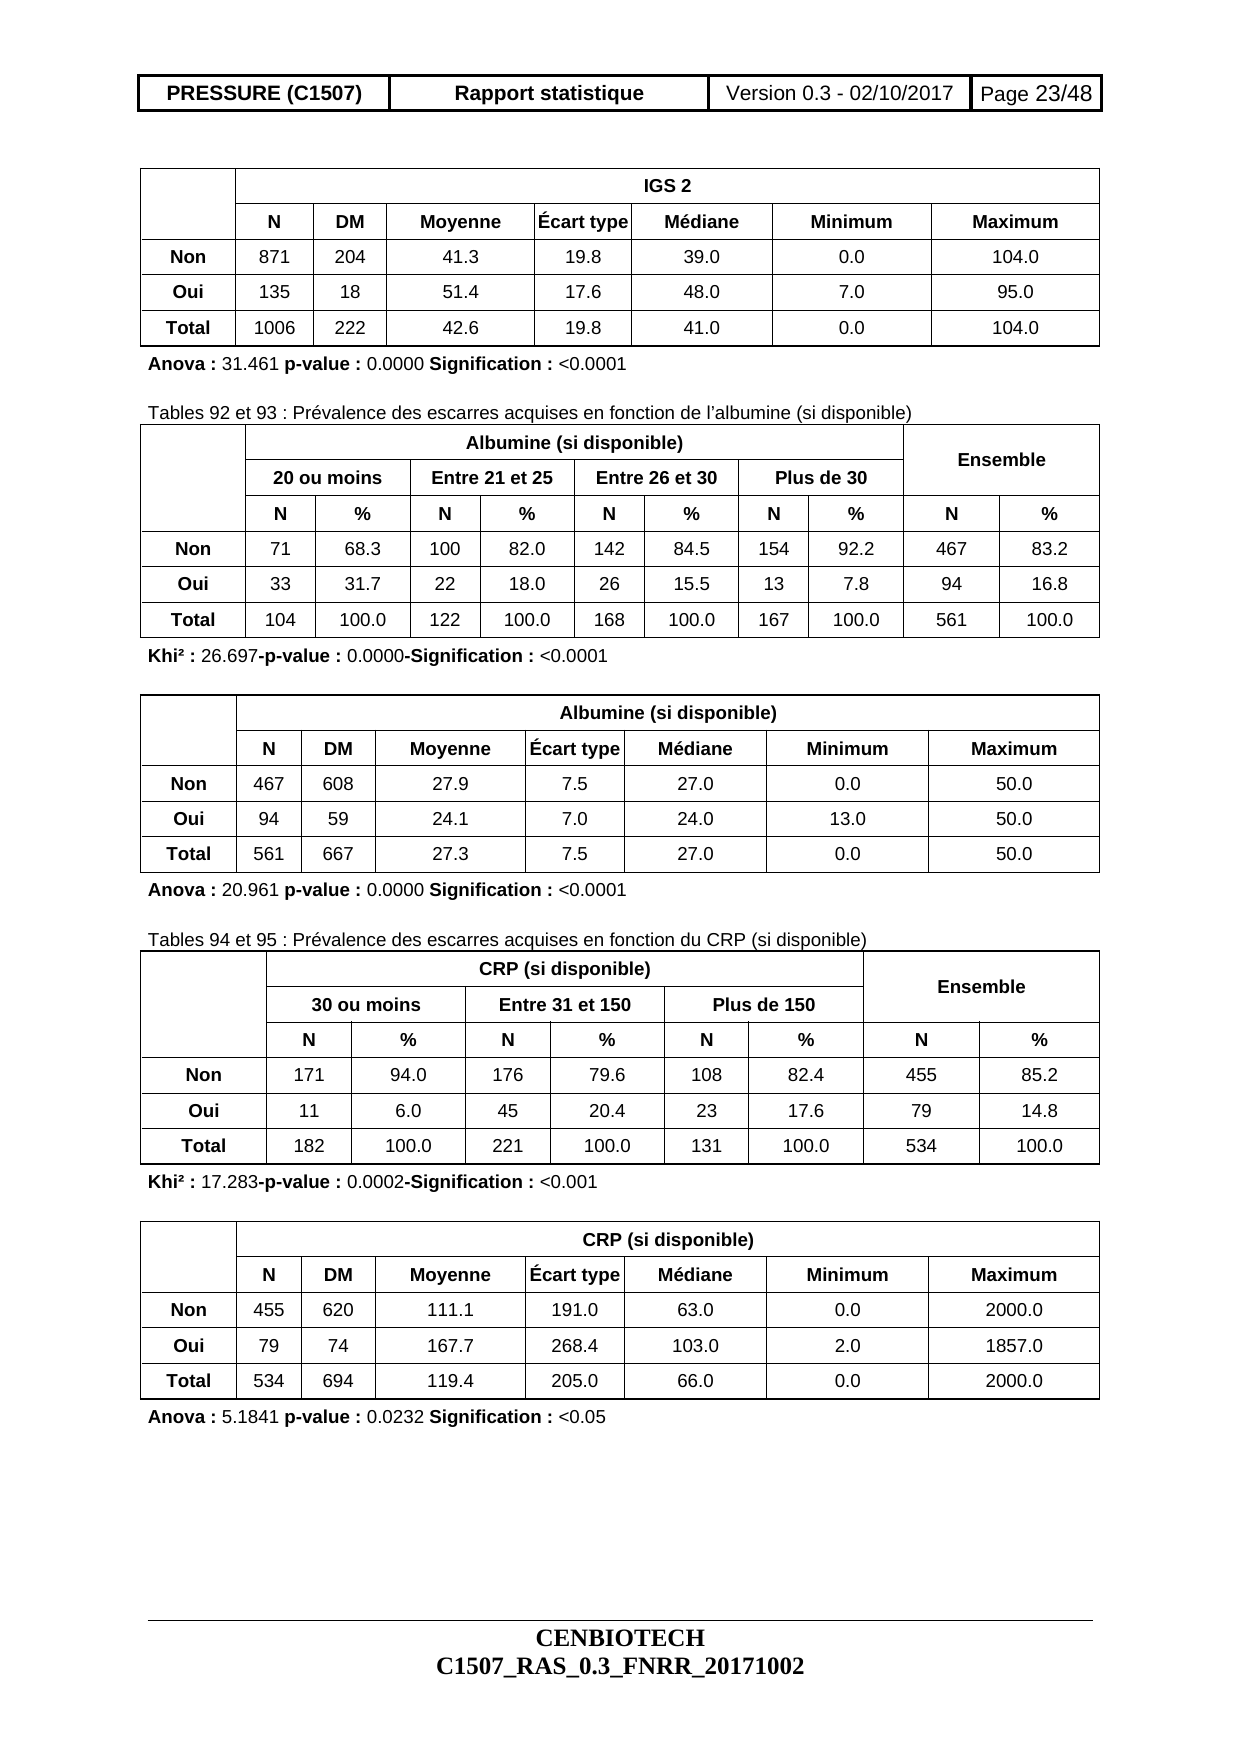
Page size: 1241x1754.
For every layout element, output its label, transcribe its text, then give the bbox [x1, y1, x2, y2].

table_cell Moyenne [376, 731, 525, 765]
text Tables 92 et 93 : Prévalence des escarres acquises en fonction de l’albumine (si disponible) [148, 402, 1093, 424]
table_cell 100.0 [645, 603, 738, 637]
table_cell 467 [904, 532, 999, 566]
table_cell 167.7 [376, 1328, 525, 1363]
table_cell N [236, 204, 313, 239]
table_cell % [316, 496, 410, 531]
text Anova : 31.461 p-value : 0.0000 Signification : <0.0001 [148, 353, 1093, 374]
table_cell Maximum [932, 204, 1099, 239]
table_cell 6.0 [352, 1094, 465, 1128]
table_cell % [809, 496, 903, 531]
table_cell 16.8 [1000, 567, 1099, 601]
table_cell 50.0 [929, 837, 1099, 871]
table_cell 94.0 [352, 1058, 465, 1092]
table_cell 221 [466, 1129, 550, 1163]
table_cell 7.5 [526, 837, 624, 871]
table_cell Médiane [625, 731, 766, 765]
table_cell 122 [411, 603, 480, 637]
table_cell Moyenne [376, 1257, 525, 1292]
table_cell 176 [466, 1058, 550, 1092]
table_cell 68.3 [316, 532, 410, 566]
table_cell 20.4 [551, 1094, 664, 1128]
table_cell 83.2 [1000, 532, 1099, 566]
table_cell 191.0 [526, 1293, 624, 1327]
table_cell 23 [665, 1094, 748, 1128]
table_cell 100.0 [481, 603, 574, 637]
table_cell 94 [237, 802, 301, 836]
table_cell % [481, 496, 574, 531]
table_cell 31.7 [316, 567, 410, 601]
table_cell 24.1 [376, 802, 525, 836]
table_cell 18.0 [481, 567, 574, 601]
table_cell 100.0 [980, 1129, 1099, 1163]
table_cell Médiane [632, 204, 772, 239]
table_cell Entre 31 et 150 [466, 987, 664, 1021]
table_cell 0.0 [767, 837, 928, 871]
table_cell % [352, 1023, 465, 1057]
table_cell 27.9 [376, 766, 525, 801]
table_cell Écart type [526, 731, 624, 765]
table_cell 18 [314, 275, 386, 309]
table_cell DM [302, 1257, 375, 1292]
text Anova : 5.1841 p-value : 0.0232 Signification : <0.05 [148, 1406, 1093, 1427]
table_cell N [237, 731, 301, 765]
table_cell 534 [237, 1364, 301, 1398]
table_cell Moyenne [387, 204, 534, 239]
table_cell Non [141, 1293, 236, 1327]
table_cell 0.0 [773, 311, 931, 345]
table_cell 45 [466, 1094, 550, 1128]
table_cell 13 [739, 567, 808, 601]
table_header IGS 2 [236, 169, 1099, 203]
table_cell Oui [141, 275, 235, 309]
table_cell 79.6 [551, 1058, 664, 1092]
table_header Ensemble [864, 952, 1099, 1021]
table_cell Entre 26 et 30 [575, 460, 738, 495]
table_cell N [411, 496, 480, 531]
table_cell DM [314, 204, 386, 239]
table_cell 82.4 [749, 1058, 863, 1092]
table_cell 135 [236, 275, 313, 309]
table_cell 182 [267, 1129, 351, 1163]
table_cell 111.1 [376, 1293, 525, 1327]
table_cell Médiane [625, 1257, 766, 1292]
table_cell Entre 21 et 25 [411, 460, 574, 495]
table_cell N [864, 1023, 979, 1057]
table_cell 100.0 [1000, 603, 1099, 637]
table_cell 51.4 [387, 275, 534, 309]
table_cell 7.8 [809, 567, 903, 601]
table_cell 39.0 [632, 240, 772, 274]
table_cell Maximum [929, 731, 1099, 765]
table_cell 2000.0 [929, 1293, 1099, 1327]
table_cell 30 ou moins [267, 987, 465, 1021]
table_cell N [246, 496, 315, 531]
table_cell N [237, 1257, 301, 1292]
table_cell N [904, 496, 999, 531]
table_header [141, 952, 266, 1057]
table_cell 63.0 [625, 1293, 766, 1327]
table_cell 19.8 [535, 311, 631, 345]
table_cell Oui [141, 567, 245, 601]
table_cell 66.0 [625, 1364, 766, 1398]
table_cell Plus de 30 [739, 460, 903, 495]
table_cell 13.0 [767, 802, 928, 836]
text Tables 94 et 95 : Prévalence des escarres acquises en fonction du CRP (si disponible) [148, 929, 1093, 950]
table_cell 94 [904, 567, 999, 601]
table_cell 455 [864, 1058, 979, 1092]
table_cell 104 [246, 603, 315, 637]
table_cell 561 [904, 603, 999, 637]
table_cell 0.0 [767, 1364, 928, 1398]
text Khi² : 26.697-p-value : 0.0000-Signification : <0.0001 [148, 644, 1093, 666]
table_header [141, 425, 245, 531]
table_cell 48.0 [632, 275, 772, 309]
table_cell Non [141, 532, 245, 566]
table_cell 7.0 [773, 275, 931, 309]
table_cell 84.5 [645, 532, 738, 566]
table_cell 59 [302, 802, 375, 836]
table_cell 2000.0 [929, 1364, 1099, 1398]
table_cell 0.0 [767, 1293, 928, 1327]
table_cell 33 [246, 567, 315, 601]
table_cell 1006 [236, 311, 313, 345]
table_cell 85.2 [980, 1058, 1099, 1092]
text Khi² : 17.283-p-value : 0.0002-Signification : <0.001 [148, 1171, 1093, 1193]
table_cell 871 [236, 240, 313, 274]
table_cell 608 [302, 766, 375, 801]
table_cell N [665, 1023, 748, 1057]
table_cell 119.4 [376, 1364, 525, 1398]
table_header Ensemble [904, 425, 1099, 495]
table_cell Total [141, 1129, 266, 1163]
table_cell Total [141, 311, 235, 345]
table_cell 100.0 [551, 1129, 664, 1163]
table_cell N [267, 1023, 351, 1057]
table_cell 104.0 [932, 311, 1099, 345]
table_cell 24.0 [625, 802, 766, 836]
table_cell N [739, 496, 808, 531]
table_cell 100 [411, 532, 480, 566]
table_header [141, 1222, 236, 1292]
table_cell Oui [141, 1328, 236, 1363]
table_cell 22 [411, 567, 480, 601]
table_cell 100.0 [749, 1129, 863, 1163]
table_cell 534 [864, 1129, 979, 1163]
table_cell Non [141, 1058, 266, 1092]
table_cell Non [141, 766, 236, 801]
table_cell Total [141, 1364, 236, 1398]
table_cell 142 [575, 532, 644, 566]
table_cell 168 [575, 603, 644, 637]
table_cell Total [141, 603, 245, 637]
table_cell Oui [141, 1094, 266, 1128]
table_cell Écart type [535, 204, 631, 239]
table_cell 11 [267, 1094, 351, 1128]
table_cell 204 [314, 240, 386, 274]
table_cell 100.0 [316, 603, 410, 637]
table_cell 95.0 [932, 275, 1099, 309]
table_cell N [575, 496, 644, 531]
table_cell Oui [141, 802, 236, 836]
table_cell N [466, 1023, 550, 1057]
table_cell 0.0 [767, 766, 928, 801]
table_header CRP (si disponible) [267, 952, 863, 986]
table_cell 41.0 [632, 311, 772, 345]
table_cell Maximum [929, 1257, 1099, 1292]
table_cell 14.8 [980, 1094, 1099, 1128]
table_cell 79 [237, 1328, 301, 1363]
table_cell 455 [237, 1293, 301, 1327]
table_cell 7.5 [526, 766, 624, 801]
table_header [141, 169, 235, 239]
table_cell Plus de 150 [665, 987, 863, 1021]
table_cell 1857.0 [929, 1328, 1099, 1363]
table_cell Non [141, 240, 235, 274]
table_cell 27.3 [376, 837, 525, 871]
table_cell 92.2 [809, 532, 903, 566]
table_cell 82.0 [481, 532, 574, 566]
table_cell 0.0 [773, 240, 931, 274]
table_cell Minimum [767, 731, 928, 765]
table_cell 79 [864, 1094, 979, 1128]
table_cell 17.6 [749, 1094, 863, 1128]
table_cell 100.0 [352, 1129, 465, 1163]
table_cell Total [141, 837, 236, 871]
table_header CRP (si disponible) [237, 1222, 1099, 1256]
table_cell 50.0 [929, 802, 1099, 836]
table_cell 104.0 [932, 240, 1099, 274]
table_cell 15.5 [645, 567, 738, 601]
table_cell Écart type [526, 1257, 624, 1292]
table_cell 667 [302, 837, 375, 871]
table_cell 71 [246, 532, 315, 566]
table_cell % [551, 1023, 664, 1057]
table_cell 103.0 [625, 1328, 766, 1363]
table_cell 27.0 [625, 837, 766, 871]
table_cell 108 [665, 1058, 748, 1092]
table_cell 171 [267, 1058, 351, 1092]
table_cell % [749, 1023, 863, 1057]
table_cell 131 [665, 1129, 748, 1163]
table_cell 7.0 [526, 802, 624, 836]
table_cell Minimum [773, 204, 931, 239]
table_cell 26 [575, 567, 644, 601]
table_cell 42.6 [387, 311, 534, 345]
table_cell 74 [302, 1328, 375, 1363]
table_cell 694 [302, 1364, 375, 1398]
table_cell 154 [739, 532, 808, 566]
table_cell 20 ou moins [246, 460, 410, 495]
table_header Albumine (si disponible) [246, 425, 903, 459]
table_cell 268.4 [526, 1328, 624, 1363]
table_cell 100.0 [809, 603, 903, 637]
text Anova : 20.961 p-value : 0.0000 Signification : <0.0001 [148, 879, 1093, 901]
table_cell % [645, 496, 738, 531]
table_cell 19.8 [535, 240, 631, 274]
table_cell % [980, 1023, 1099, 1057]
table_cell 50.0 [929, 766, 1099, 801]
table_header Albumine (si disponible) [237, 696, 1099, 729]
table_cell DM [302, 731, 375, 765]
table_cell % [1000, 496, 1099, 531]
table_cell 41.3 [387, 240, 534, 274]
table_cell 222 [314, 311, 386, 345]
table_cell 2.0 [767, 1328, 928, 1363]
table_cell 167 [739, 603, 808, 637]
table_cell 561 [237, 837, 301, 871]
table_cell 27.0 [625, 766, 766, 801]
table_cell 205.0 [526, 1364, 624, 1398]
table_cell 17.6 [535, 275, 631, 309]
table_cell 620 [302, 1293, 375, 1327]
table_header [141, 696, 236, 765]
table_cell Minimum [767, 1257, 928, 1292]
table_cell 467 [237, 766, 301, 801]
